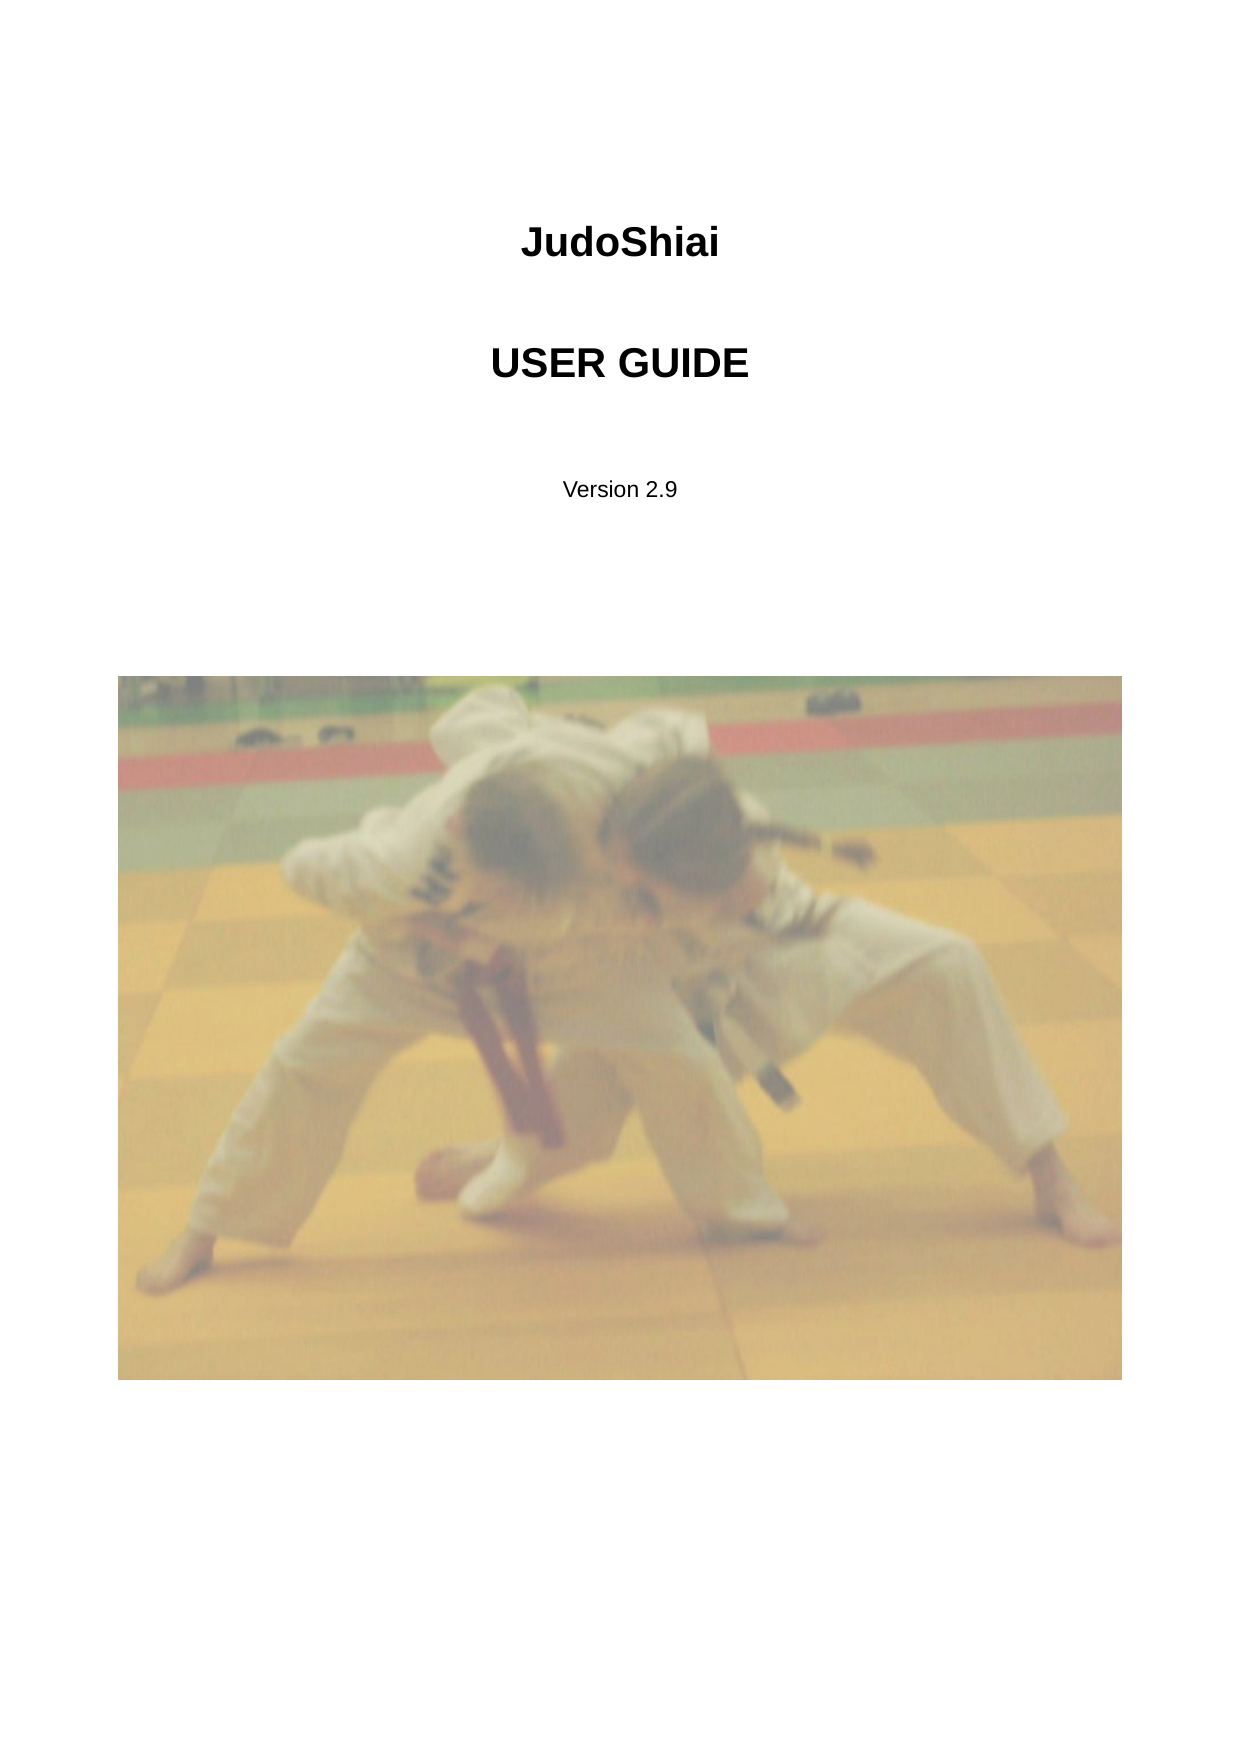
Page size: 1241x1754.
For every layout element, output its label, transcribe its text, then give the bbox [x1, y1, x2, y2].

picture [118, 676, 1122, 1380]
text USER GUIDE [118, 338, 1122, 386]
text Version 2.9 [118, 476, 1122, 503]
text JudoShiai [118, 217, 1122, 265]
